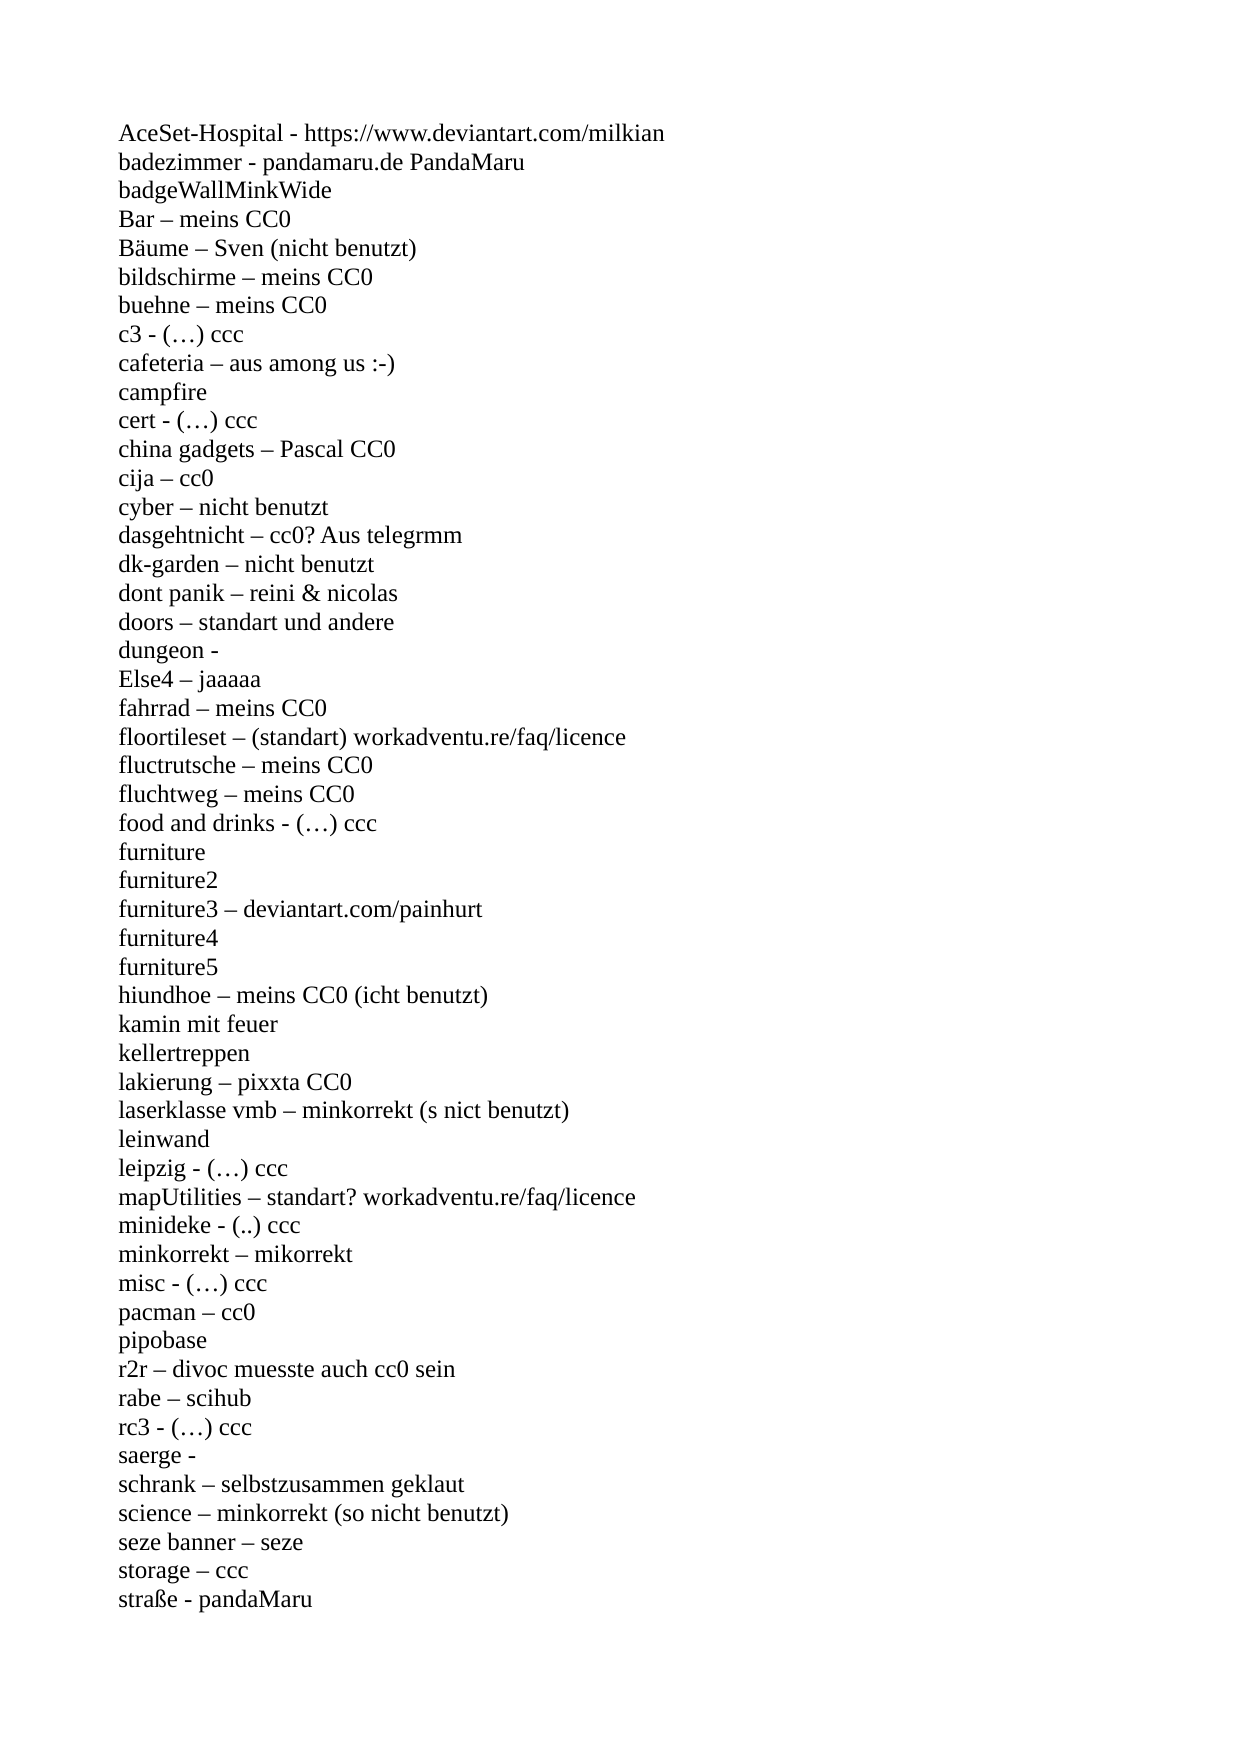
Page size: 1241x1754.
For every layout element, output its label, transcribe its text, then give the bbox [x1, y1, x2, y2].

text bildschirme – meins CC0 [118, 262, 1122, 291]
text cyber – nicht benutzt [118, 492, 1122, 521]
text rabe – scihub [118, 1383, 1122, 1412]
text misc - (…) ccc [118, 1268, 1122, 1297]
text c3 - (…) ccc [118, 319, 1122, 348]
text dungeon - [118, 636, 1122, 664]
text dasgehtnicht – cc0? Aus telegrmm [118, 521, 1122, 549]
text fluctrutsche – meins CC0 [118, 751, 1122, 779]
text floortileset – (standart) workadventu.re/faq/licence [118, 722, 1122, 751]
text r2r – divoc muesste auch cc0 sein [118, 1354, 1122, 1383]
text fahrrad – meins CC0 [118, 693, 1122, 722]
text kellertreppen [118, 1038, 1122, 1067]
text buehne – meins CC0 [118, 291, 1122, 319]
text furniture [118, 837, 1122, 866]
text mapUtilities – standart? workadventu.re/faq/licence [118, 1182, 1122, 1211]
text minkorrekt – mikorrekt [118, 1239, 1122, 1268]
text Else4 – jaaaaa [118, 664, 1122, 693]
text schrank – selbstzusammen geklaut [118, 1469, 1122, 1498]
text doors – standart und andere [118, 607, 1122, 636]
text badgeWallMinkWide [118, 176, 1122, 204]
text china gadgets – Pascal CC0 [118, 434, 1122, 463]
text furniture3 – deviantart.com/painhurt [118, 894, 1122, 923]
text minideke - (..) ccc [118, 1211, 1122, 1239]
text campfire [118, 377, 1122, 406]
text pipobase [118, 1326, 1122, 1354]
text Bäume – Sven (nicht benutzt) [118, 233, 1122, 262]
text furniture2 [118, 866, 1122, 894]
text cija – cc0 [118, 463, 1122, 492]
text hiundhoe – meins CC0 (icht benutzt) [118, 981, 1122, 1009]
text leipzig - (…) ccc [118, 1153, 1122, 1182]
text kamin mit feuer [118, 1009, 1122, 1038]
text seze banner – seze [118, 1527, 1122, 1556]
text AceSet-Hospital - https://www.deviantart.com/milkian [118, 118, 1122, 147]
text dk-garden – nicht benutzt [118, 549, 1122, 578]
text Bar – meins CC0 [118, 204, 1122, 233]
text saerge - [118, 1441, 1122, 1469]
text science – minkorrekt (so nicht benutzt) [118, 1498, 1122, 1527]
text rc3 - (…) ccc [118, 1412, 1122, 1441]
text lakierung – pixxta CC0 [118, 1067, 1122, 1096]
text furniture4 [118, 923, 1122, 952]
text badezimmer - pandamaru.de PandaMaru [118, 147, 1122, 176]
text cert - (…) ccc [118, 406, 1122, 434]
text food and drinks - (…) ccc [118, 808, 1122, 837]
text leinwand [118, 1124, 1122, 1153]
text fluchtweg – meins CC0 [118, 779, 1122, 808]
text straße - pandaMaru [118, 1584, 1122, 1613]
text furniture5 [118, 952, 1122, 981]
text storage – ccc [118, 1556, 1122, 1584]
text cafeteria – aus among us :-) [118, 348, 1122, 377]
text dont panik – reini & nicolas [118, 578, 1122, 607]
text pacman – cc0 [118, 1297, 1122, 1326]
text laserklasse vmb – minkorrekt (s nict benutzt) [118, 1096, 1122, 1124]
